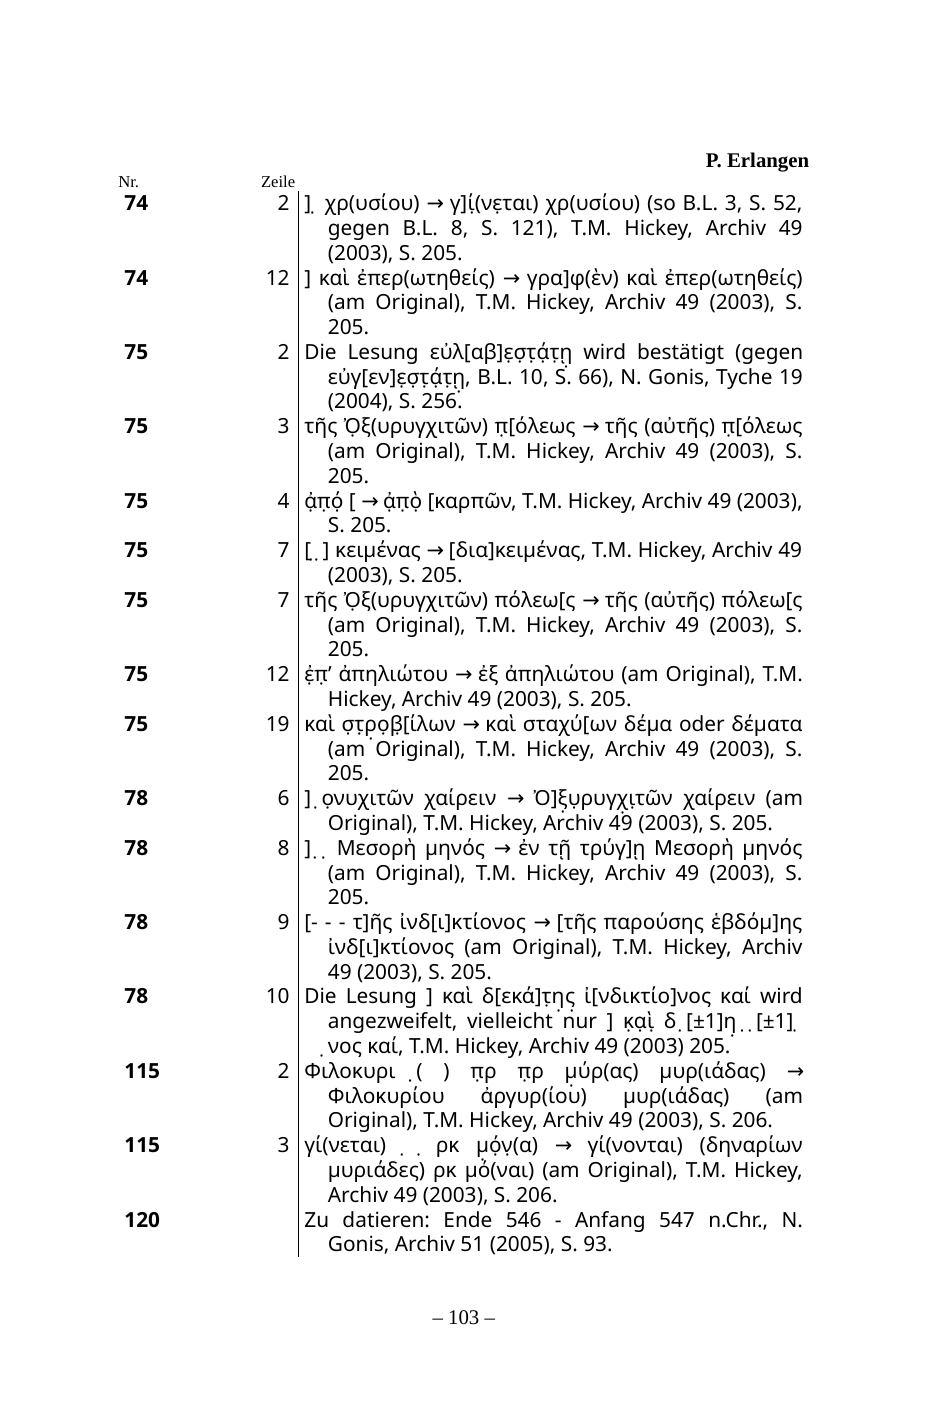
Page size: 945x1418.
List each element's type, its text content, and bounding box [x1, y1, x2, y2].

table_cell 19 [207, 711, 298, 786]
table_cell Φιλοκυρι ̣( ) π̣ρ π̣ρ μ̣ύρ(ας) μυρ(ιάδας) → Φιλοκυρίου ἀργυρ(ίου) μυρ(ιάδας) (am Original), T.M. Hickey, Archiv 49 (2003), S. 206. [299, 1059, 809, 1133]
table_cell ἐ̣π̣ʼ ἀπηλιώτου → ἐξ ἀπηλιώτου (am Original), T.M. Hickey, Archiv 49 (2003), S. 205. [299, 662, 809, 711]
table_cell 12 [207, 265, 298, 339]
table_cell 7 [207, 538, 298, 587]
table_cell τῆς Ὀ̣ξ(υρυγχιτῶν) πόλεω[ς → τῆς (αὐτῆς) πόλεω[ς (am Original), T.M. Hickey, Archiv 49 (2003), S. 205. [299, 588, 809, 662]
table_cell 2 [207, 340, 298, 414]
table_cell 74 [118, 191, 207, 265]
table_cell 3 [207, 414, 298, 488]
table_cell Die Lesung εὐλ[αβ]ε̣σ̣τ̣ά̣τ̣ῃ̣ wird bestätigt (gegen εὐγ[εν]ε̣σ̣τ̣ά̣τ̣ῃ̣, B.L. 10, S. 66), N. Gonis, Tyche 19 (2004), S. 256. [299, 340, 809, 414]
table_cell 78 [118, 835, 207, 910]
table_cell ] ̣ ̣ Μεσορὴ μηνός → ἐν τῇ τρύγ]ῃ Μεσορὴ μηνός (am Original), T.M. Hickey, Archiv 49 (2003), S. 205. [299, 835, 809, 910]
table_cell Die Lesung ] καὶ δ[εκά]τ̣η̣ς̣ ἰ[νδικτίο]νος καί wird angezweifelt, vielleicht nur ] κ̣α̣ὶ̣ δ ̣[±1]η̣ ̣ ̣[±1] ̣ ̣νος καί, T.M. Hickey, Archiv 49 (2003) 205. [299, 984, 809, 1058]
table_cell 75 [118, 340, 207, 414]
table_cell 78 [118, 910, 207, 984]
table_cell 12 [207, 662, 298, 711]
table_cell 6 [207, 786, 298, 835]
table_cell 75 [118, 488, 207, 538]
table_cell 10 [207, 984, 298, 1058]
table_cell 75 [118, 711, 207, 786]
table_cell 3 [207, 1133, 298, 1207]
table_cell γί(νεται) ̣ ̣ ρκ μ̣ό̣ν̣(α) → γί(νονται) (δηναρίων μυριάδες) ρκ μό(ναι) (am Original), T.M. Hickey, Archiv 49 (2003), S. 206. [299, 1133, 809, 1207]
table_cell 4 [207, 488, 298, 538]
table_cell 75 [118, 414, 207, 488]
table_cell καὶ σ̣τ̣ρ̣ο̣β̣[ίλων → καὶ σταχύ[ων δέμα oder δέματα (am Original), T.M. Hickey, Archiv 49 (2003), S. 205. [299, 711, 809, 786]
table_cell τῆς Ὀ̣ξ(υρυγχιτῶν) π̣[όλεως → τῆς (αὐτῆς) π̣[όλεως (am Original), T.M. Hickey, Archiv 49 (2003), S. 205. [299, 414, 809, 488]
table_cell [- - - τ]ῆς ἰνδ[ι]κτίονος → [τῆς παρούσης ἑβδόμ]ης ἰνδ[ι]κτίονος (am Original), T.M. Hickey, Archiv 49 (2003), S. 205. [299, 910, 809, 984]
table_cell 78 [118, 984, 207, 1058]
table_cell 78 [118, 786, 207, 835]
table_cell 115 [118, 1059, 207, 1133]
table_cell 7 [207, 588, 298, 662]
table_cell ἀ̣π̣ό̣ [ → ἀ̣π̣ὸ̣ [καρπῶν, T.M. Hickey, Archiv 49 (2003), S. 205. [299, 488, 809, 538]
table_cell 75 [118, 538, 207, 587]
table_cell 115 [118, 1133, 207, 1207]
table_cell 9 [207, 910, 298, 984]
table_cell 8 [207, 835, 298, 910]
table_cell [207, 1207, 298, 1257]
table_cell 120 [118, 1207, 207, 1257]
table_cell 74 [118, 265, 207, 339]
table_cell 75 [118, 588, 207, 662]
table_cell 2 [207, 1059, 298, 1133]
table_cell ] ̣ο̣νυχιτῶν χαίρειν → Ὀ]ξ̣υ̣ρυγχ̣ι̣τῶν χαίρειν (am Original), T.M. Hickey, Archiv 49 (2003), S. 205. [299, 786, 809, 835]
table_cell 2 [207, 191, 298, 265]
table_cell Zu datieren: Ende 546 - Anfang 547 n.Chr., N. Gonis, Archiv 51 (2005), S. 93. [299, 1207, 809, 1257]
table_cell 75 [118, 662, 207, 711]
table_cell ] καὶ ἐπερ(ωτηθείς) → γρα]φ(ὲν) καὶ ἐπερ(ωτηθείς) (am Original), T.M. Hickey, Archiv 49 (2003), S. 205. [299, 265, 809, 339]
table_cell ] ̣ χρ(υσίου) → γ]ί̣(νε̣ται) χρ(υσίου) (so B.L. 3, S. 52, gegen B.L. 8, S. 121), T.M. Hickey, Archiv 49 (2003), S. 205. [299, 191, 809, 265]
table_cell [ ̣ ̣] κειμένας → [δια]κειμένας, T.M. Hickey, Archiv 49 (2003), S. 205. [299, 538, 809, 587]
